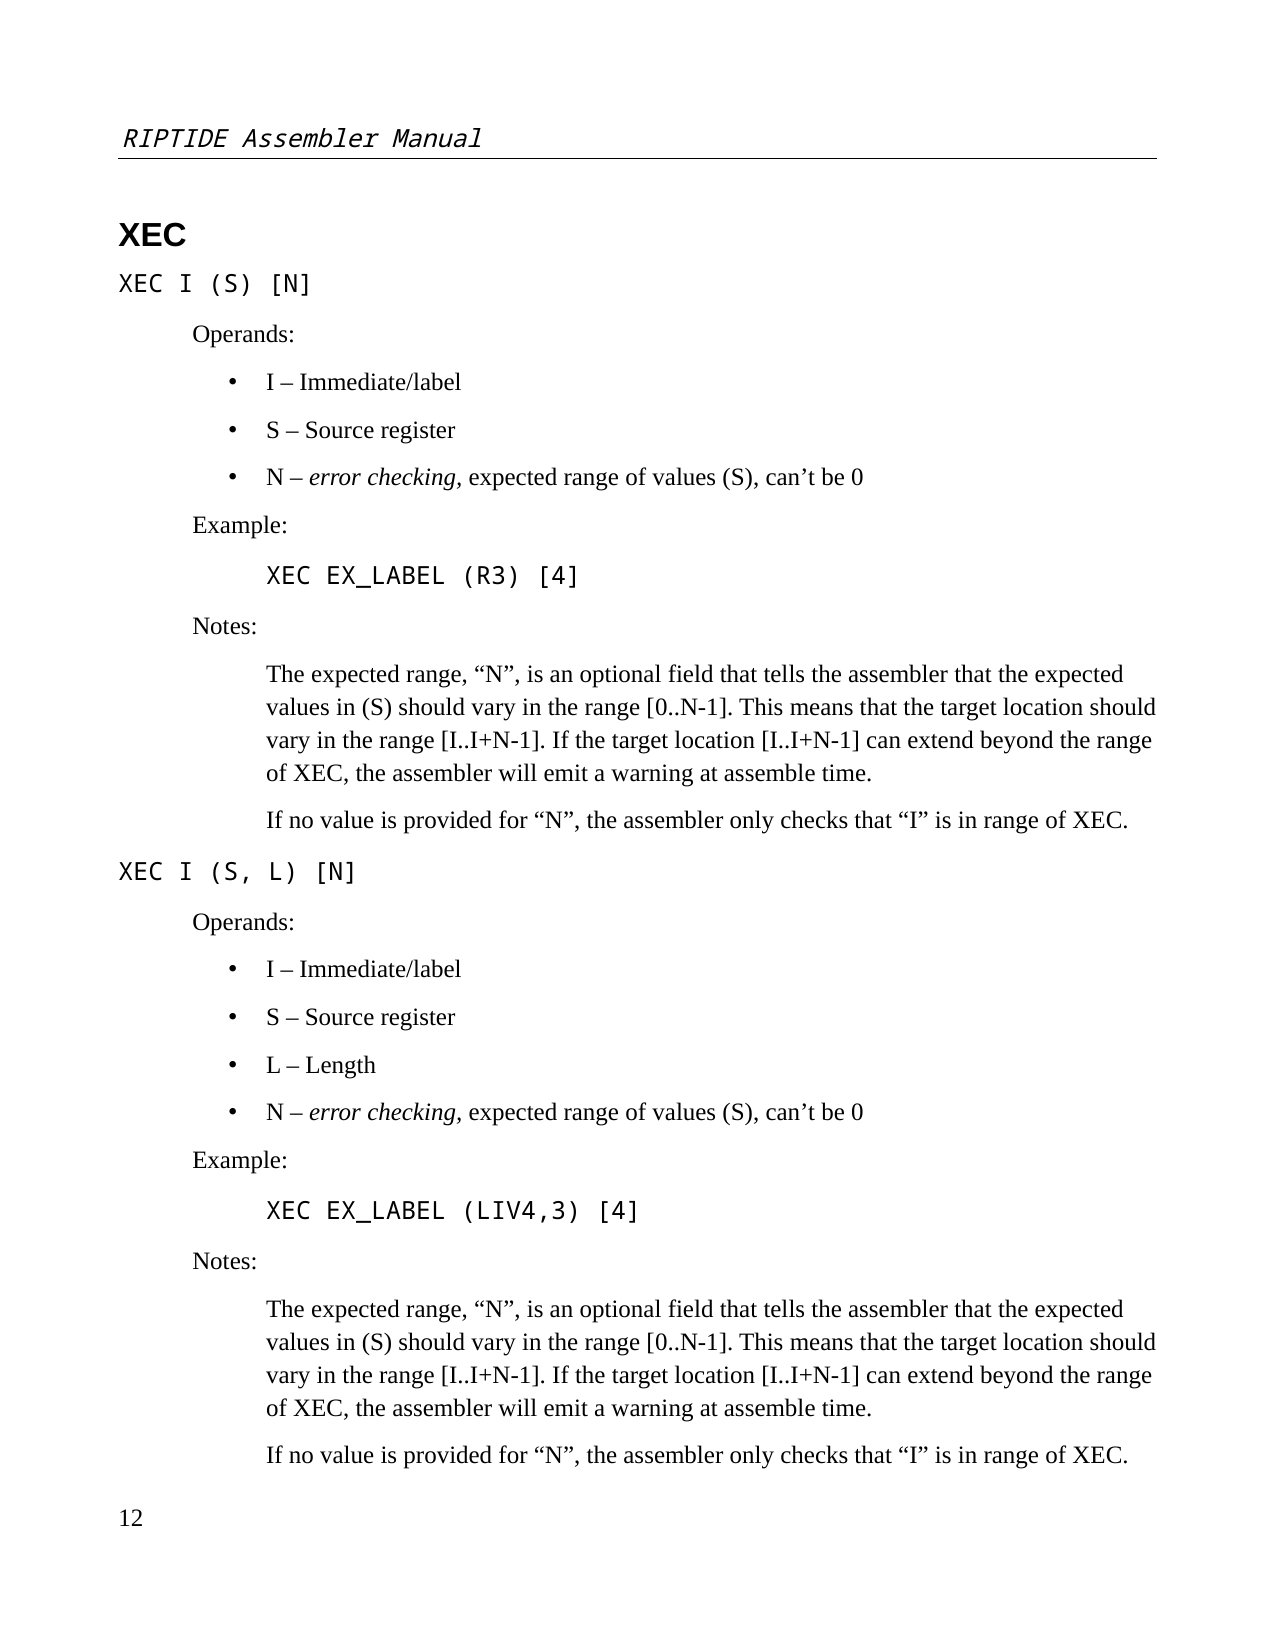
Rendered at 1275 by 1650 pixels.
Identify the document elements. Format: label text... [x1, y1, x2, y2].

list N – error checking, expected range of values (S), can’t be 0 [228, 462, 1157, 491]
subtitle XEC [118, 215, 1157, 254]
text XEC EX_LABEL (LIV4,3) [4] [192, 1192, 1157, 1227]
text XEC EX_LABEL (R3) [4] [192, 557, 1157, 592]
list N – error checking, expected range of values (S), can’t be 0 [228, 1097, 1157, 1126]
text Notes: [192, 1246, 1157, 1275]
text If no value is provided for “N”, the assembler only checks that “I” is in range of XEC. [266, 806, 1157, 834]
text Example: [192, 510, 1157, 539]
text XEC I (S) [N] [118, 266, 1157, 300]
list S – Source register [228, 1002, 1157, 1031]
list I – Immediate/label [228, 954, 1157, 983]
text The expected range, “N”, is an optional field that tells the assembler that the expected values in (S) should vary in the range [0..N-1]. This means that the target location should vary in the range [I..I+N-1]. If the target location [I..I+N-1] can extend beyond the range of XEC, the assembler will emit a warning at assemble time. [266, 659, 1157, 787]
text XEC I (S, L) [N] [118, 853, 1157, 887]
text Notes: [192, 611, 1157, 640]
text If no value is provided for “N”, the assembler only checks that “I” is in range of XEC. [266, 1441, 1157, 1469]
list I – Immediate/label [228, 367, 1157, 396]
list S – Source register [228, 415, 1157, 443]
list L – Length [228, 1050, 1157, 1078]
text Operands: [192, 319, 1157, 348]
text The expected range, “N”, is an optional field that tells the assembler that the expected values in (S) should vary in the range [0..N-1]. This means that the target location should vary in the range [I..I+N-1]. If the target location [I..I+N-1] can extend beyond the range of XEC, the assembler will emit a warning at assemble time. [266, 1294, 1157, 1422]
text Example: [192, 1145, 1157, 1174]
text Operands: [192, 907, 1157, 936]
